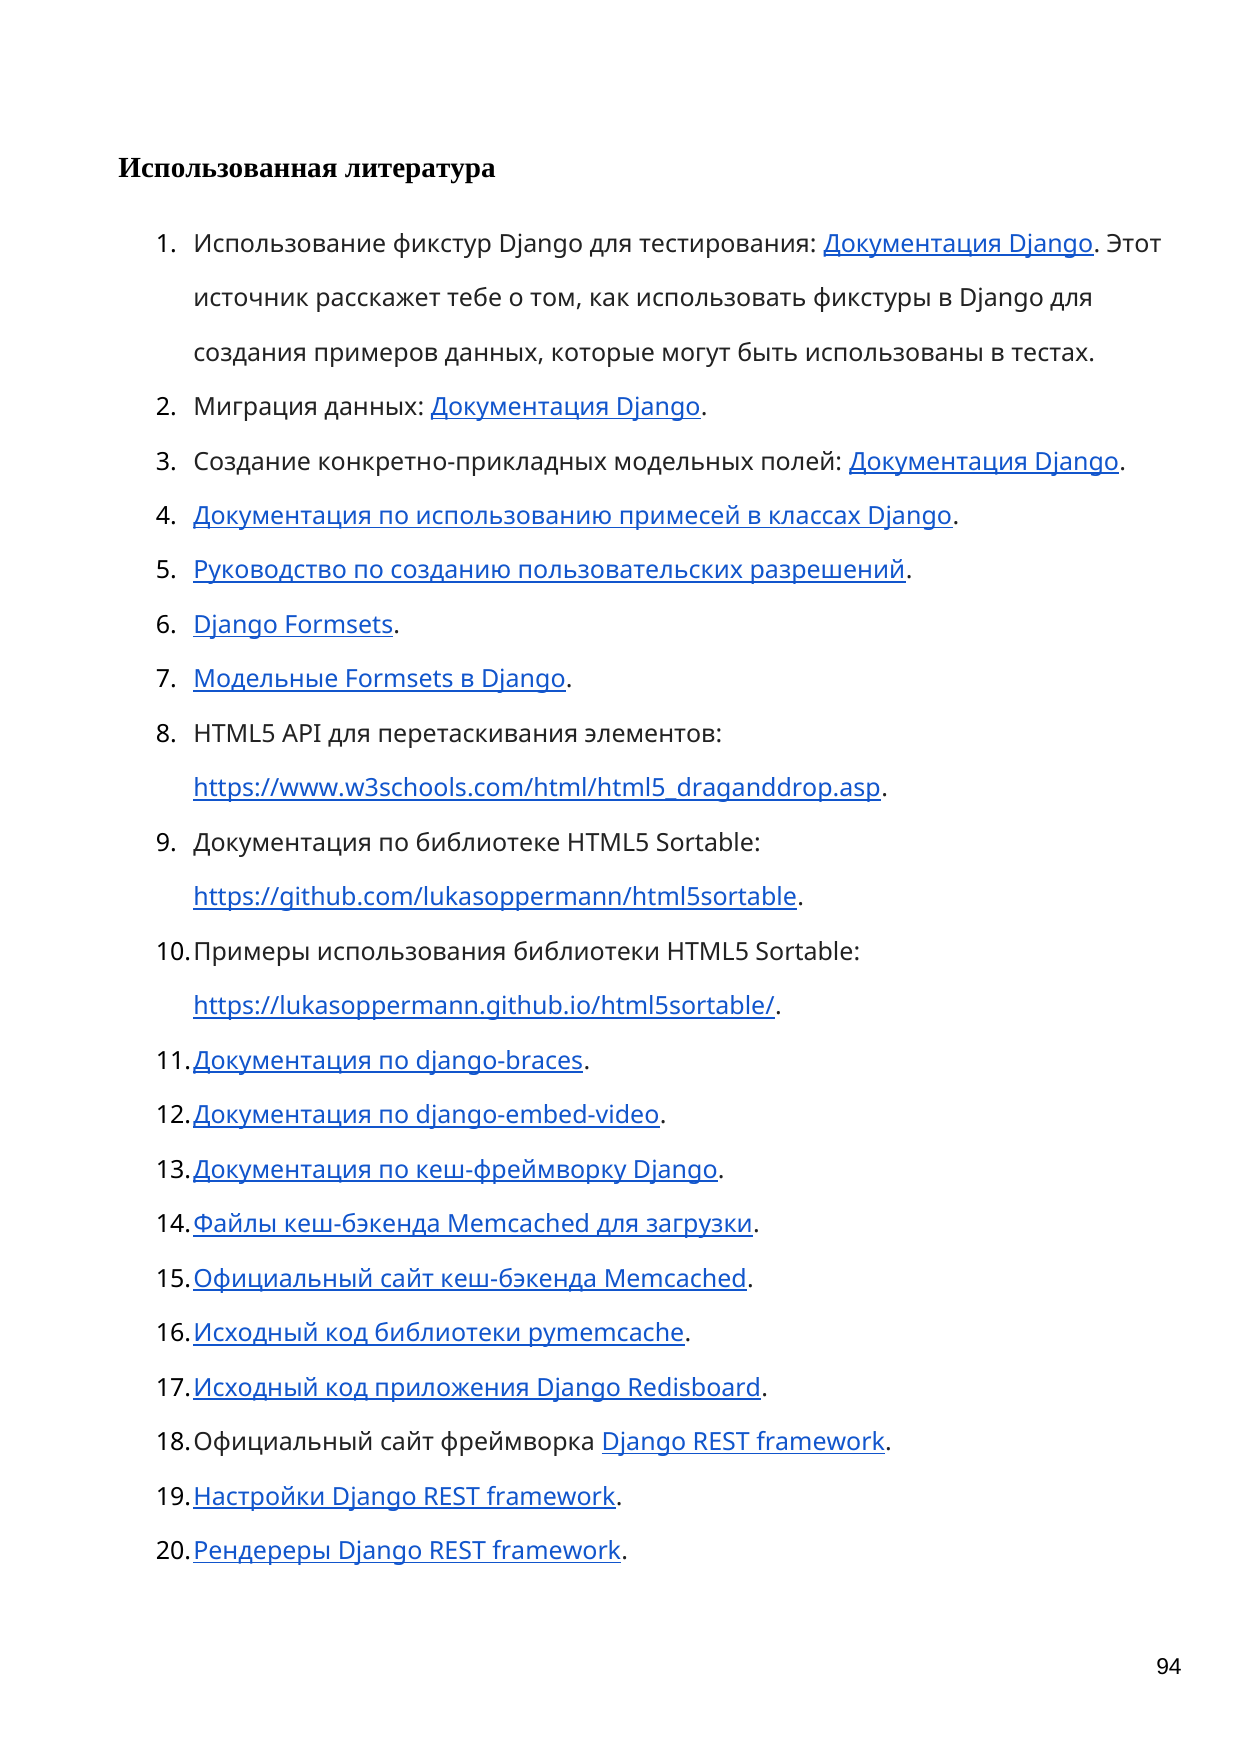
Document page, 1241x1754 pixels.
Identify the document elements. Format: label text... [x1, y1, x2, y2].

list Модельные Formsets в Django. [156, 661, 1181, 695]
list Рендереры Django REST framework. [156, 1533, 1181, 1567]
list Исходный код библиотеки pymemcache. [156, 1315, 1181, 1349]
list Руководство по созданию пользовательских разрешений. [156, 552, 1181, 586]
list Django Formsets. [156, 607, 1181, 641]
list Документация по django-braces. [156, 1042, 1181, 1077]
list Исходный код приложения Django Redisboard. [156, 1369, 1181, 1403]
list Официальный сайт кеш-бэкенда Memcached. [156, 1260, 1181, 1294]
list Документация по кеш-фреймворку Django. [156, 1151, 1181, 1186]
list HTML5 API для перетаскивания элементов: https://www.w3schools.com/html/html5_draganddrop.asp. [156, 716, 1181, 804]
list Использование фикстур Django для тестирования: Документация Django. Этот источник расскажет тебе о том, как использовать фикстуры в Django для создания примеров данных, которые могут быть использованы в тестах. [156, 225, 1181, 368]
list Документация по django-embed-video. [156, 1097, 1181, 1131]
list Файлы кеш-бэкенда Memcached для загрузки. [156, 1206, 1181, 1240]
list Примеры использования библиотеки HTML5 Sortable: https://lukasoppermann.github.io/html5sortable/. [156, 933, 1181, 1022]
list Создание конкретно-прикладных модельных полей: Документация Django. [156, 443, 1181, 477]
list Документация по библиотеке HTML5 Sortable: https://github.com/lukasoppermann/html5sortable. [156, 824, 1181, 913]
list Документация по использованию примесей в классах Django. [156, 498, 1181, 532]
list Миграция данных: Документация Django. [156, 389, 1181, 423]
text Использованная литература [118, 150, 1181, 183]
list Настройки Django REST framework. [156, 1478, 1181, 1512]
list Официальный сайт фреймворка Django REST framework. [156, 1424, 1181, 1458]
